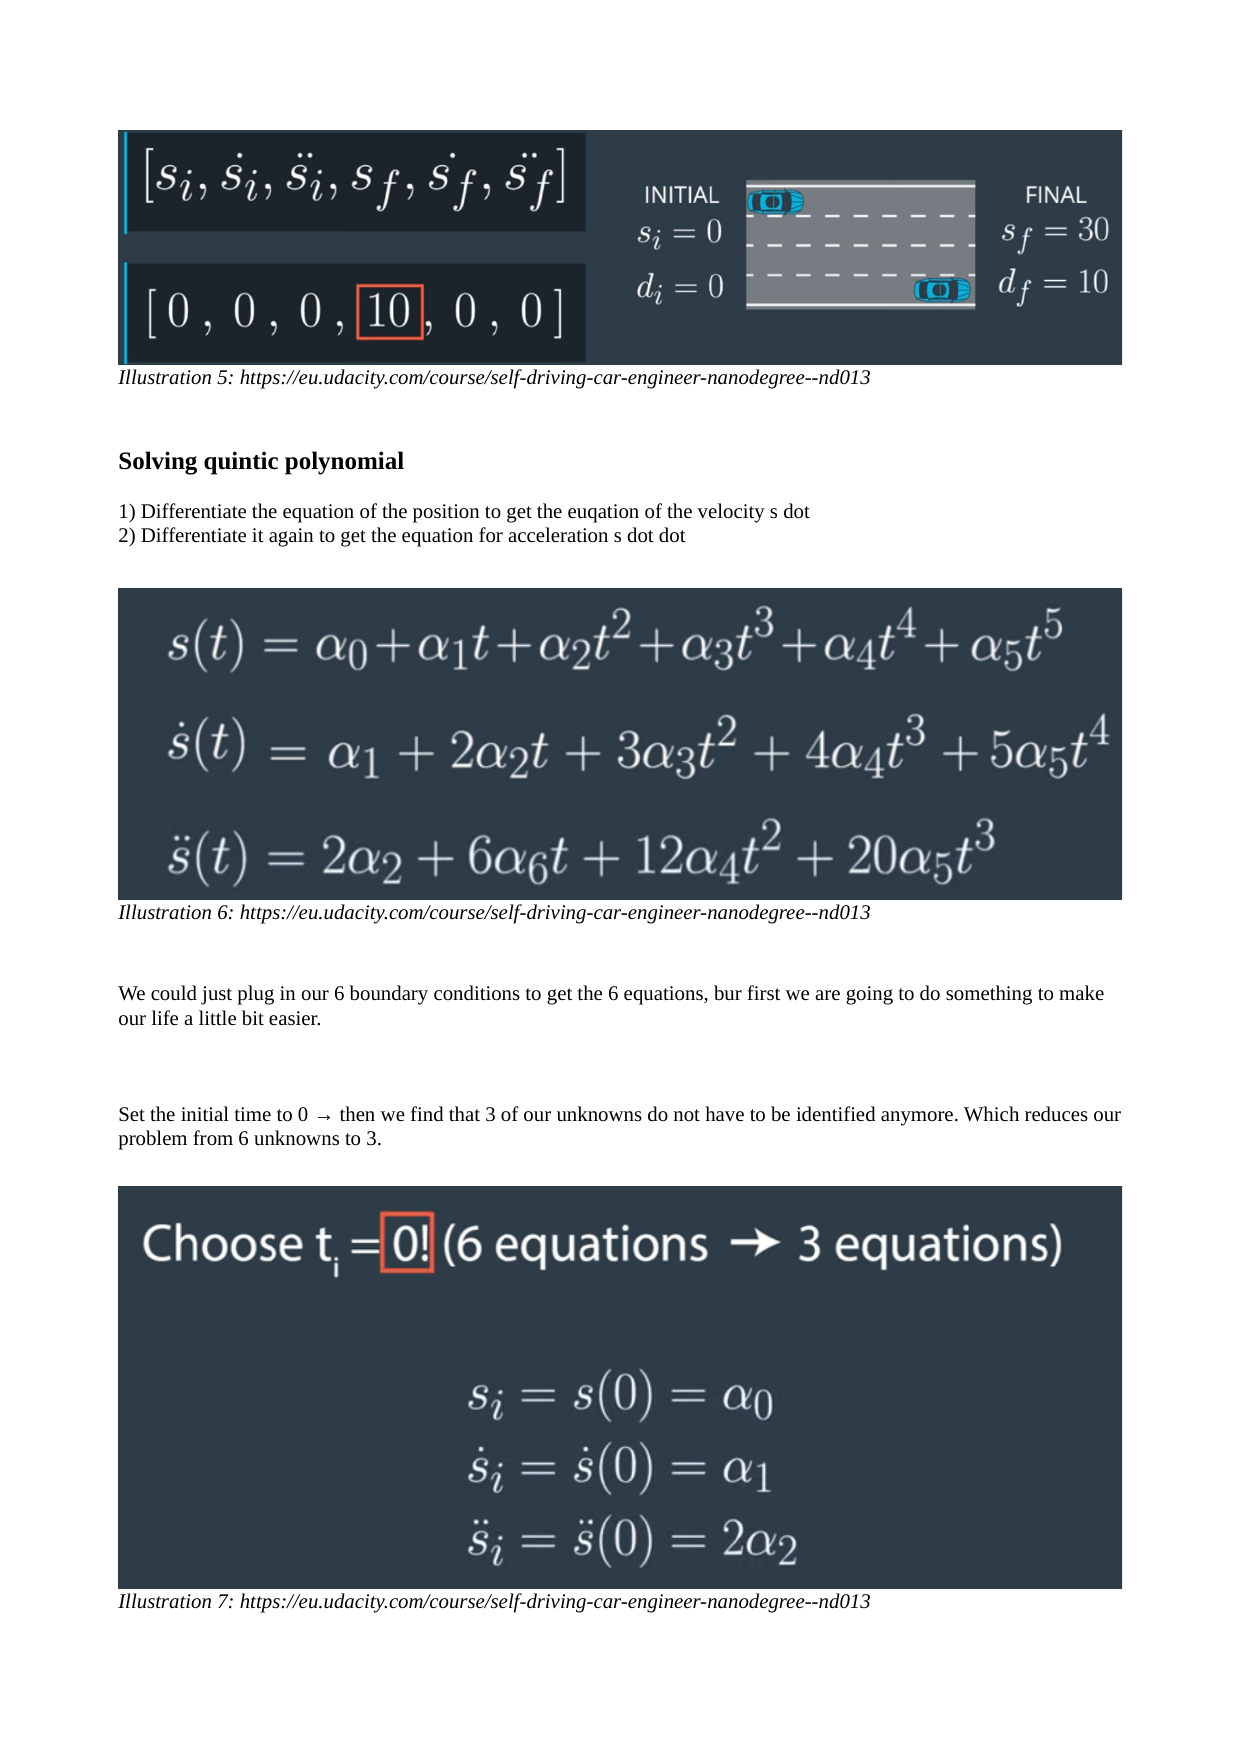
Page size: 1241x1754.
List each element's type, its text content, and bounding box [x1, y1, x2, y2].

picture [118, 588, 1123, 900]
text Set the initial time to 0 → then we find that 3 of our unknowns do not have to be identified anymore. Which reduces our problem from 6 unknowns to 3. [118, 1102, 1122, 1150]
picture [118, 1186, 1123, 1589]
picture [118, 130, 1123, 365]
text 2) Differentiate it again to get the equation for acceleration s dot dot [118, 523, 1122, 547]
text Illustration 6: https://eu.udacity.com/course/self-driving-car-engineer-nanodegree--nd013 [118, 900, 1122, 924]
text We could just plug in our 6 boundary conditions to get the 6 equations, bur first we are going to do something to make our life a little bit easier. [118, 981, 1122, 1029]
text 1) Differentiate the equation of the position to get the euqation of the velocity s dot [118, 499, 1122, 523]
text Illustration 5: https://eu.udacity.com/course/self-driving-car-engineer-nanodegree--nd013 [118, 365, 1122, 389]
text Illustration 7: https://eu.udacity.com/course/self-driving-car-engineer-nanodegree--nd013 [118, 1589, 1122, 1613]
text Solving quintic polynomial [118, 446, 1122, 475]
